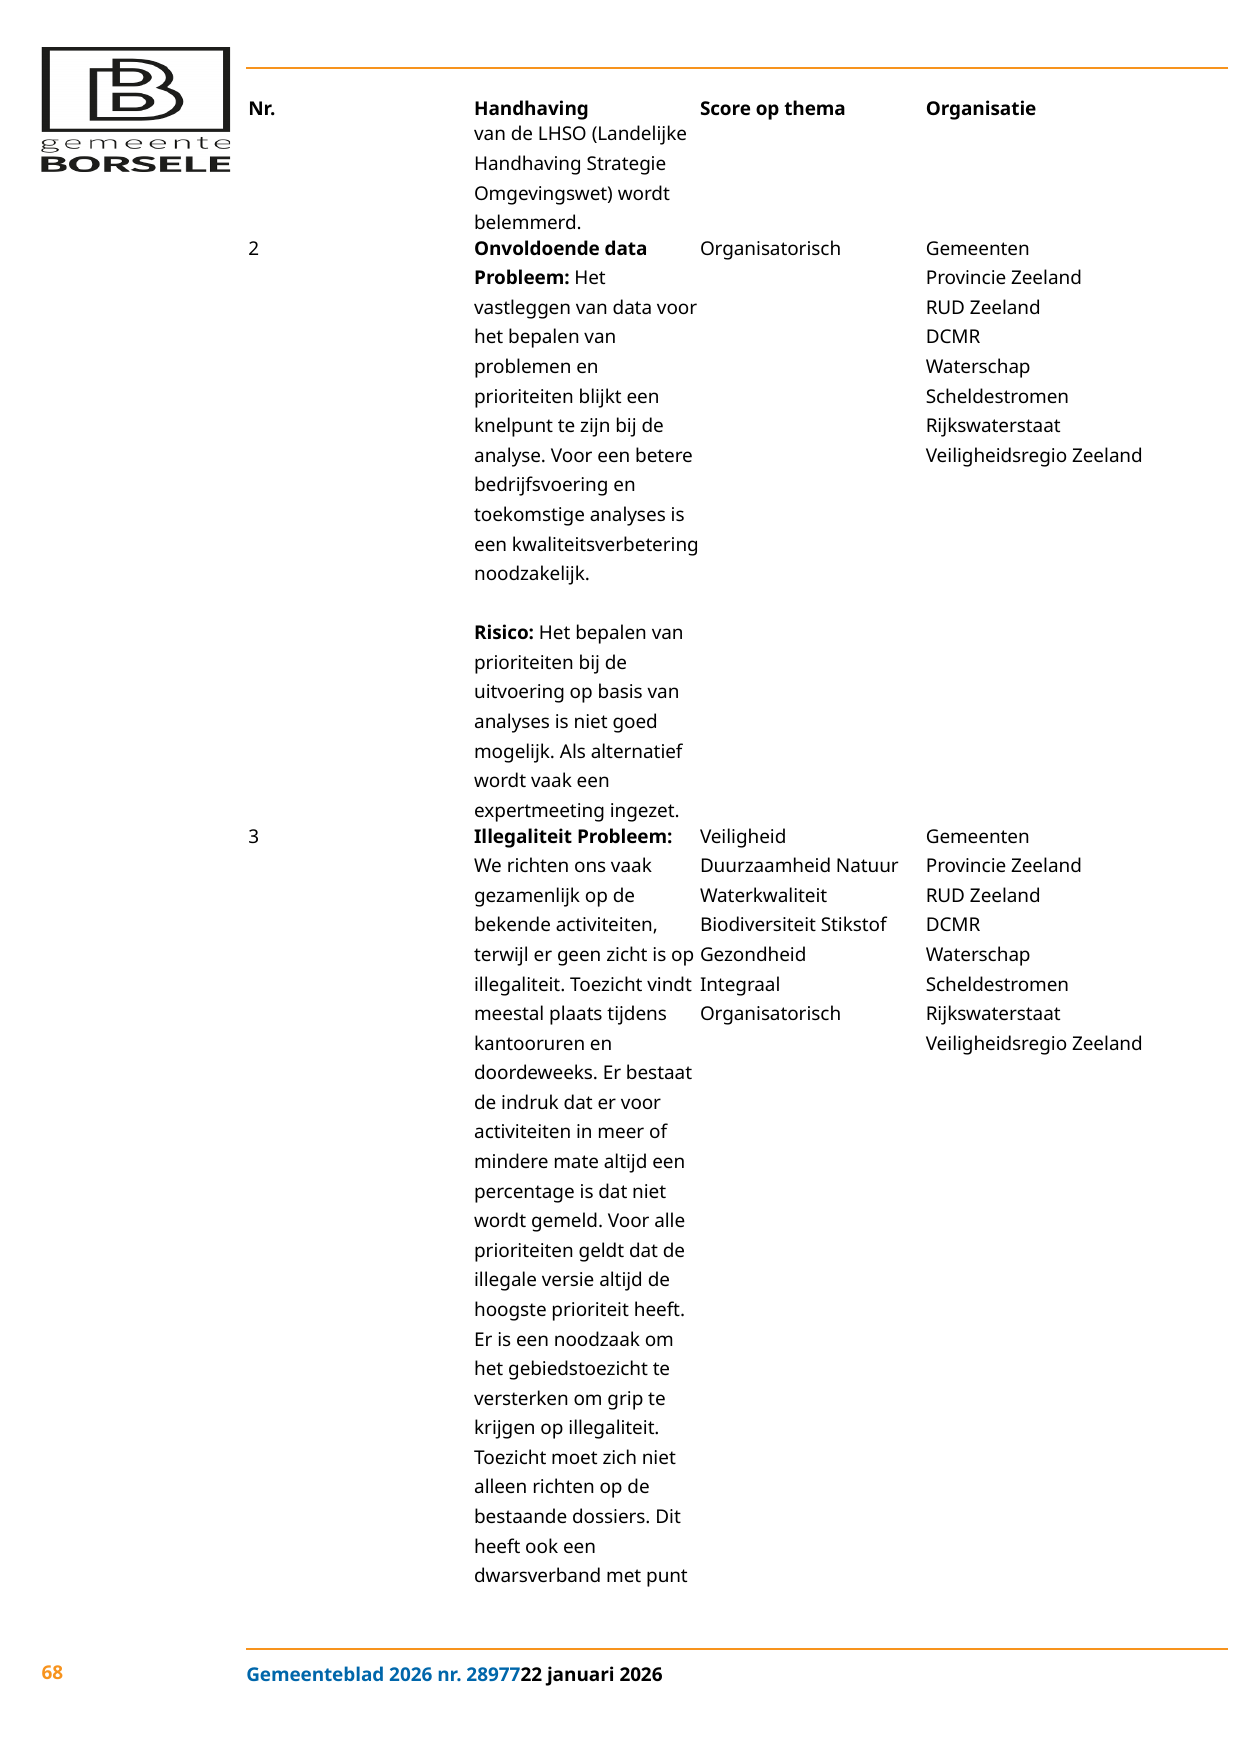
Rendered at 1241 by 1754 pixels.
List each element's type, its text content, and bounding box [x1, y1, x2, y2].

table_cell Veiligheid Duurzaamheid Natuur Waterkwaliteit Biodiversiteit Stikstof Gezondheid Integraal Organisatorisch [700, 823, 926, 1588]
table_cell 3 [248, 823, 474, 1588]
table_cell Onvoldoende data Probleem: Het vastleggen van data voor het bepalen van problemen en prioriteiten blijkt een knelpunt te zijn bij de analyse. Voor een betere bedrijfsvoering en toekomstige analyses is een kwaliteitsverbetering noodzakelijk. Risico: Het bepalen van prioriteiten bij de uitvoering op basis van analyses is niet goed mogelijk. Als alternatief wordt vaak een expertmeeting ingezet. [474, 235, 700, 823]
picture [41, 47, 231, 172]
table_cell Gemeenten Provincie Zeeland RUD Zeeland DCMR Waterschap Scheldestromen Rijkswaterstaat Veiligheidsregio Zeeland [926, 823, 1152, 1588]
table_header Organisatie [926, 95, 1152, 121]
table_header Handhaving [474, 95, 700, 121]
table_cell Gemeenten Provincie Zeeland RUD Zeeland DCMR Waterschap Scheldestromen Rijkswaterstaat Veiligheidsregio Zeeland [926, 235, 1152, 823]
table_header Score op thema [700, 95, 926, 121]
table_header Nr. [248, 95, 474, 121]
table_cell van de LHSO (Landelijke Handhaving Strategie Omgevingswet) wordt belemmerd. [474, 121, 700, 235]
table_cell Organisatorisch [700, 235, 926, 823]
table_cell Illegaliteit Probleem: We richten ons vaak gezamenlijk op de bekende activiteiten, terwijl er geen zicht is op illegaliteit. Toezicht vindt meestal plaats tijdens kantooruren en doordeweeks. Er bestaat de indruk dat er voor activiteiten in meer of mindere mate altijd een percentage is dat niet wordt gemeld. Voor alle prioriteiten geldt dat de illegale versie altijd de hoogste prioriteit heeft. Er is een noodzaak om het gebiedstoezicht te versterken om grip te krijgen op illegaliteit. Toezicht moet zich niet alleen richten op de bestaande dossiers. Dit heeft ook een dwarsverband met punt [474, 823, 700, 1588]
table_cell 2 [248, 235, 474, 823]
table_cell [926, 121, 1152, 235]
table_cell [248, 121, 474, 235]
table_cell [700, 121, 926, 235]
